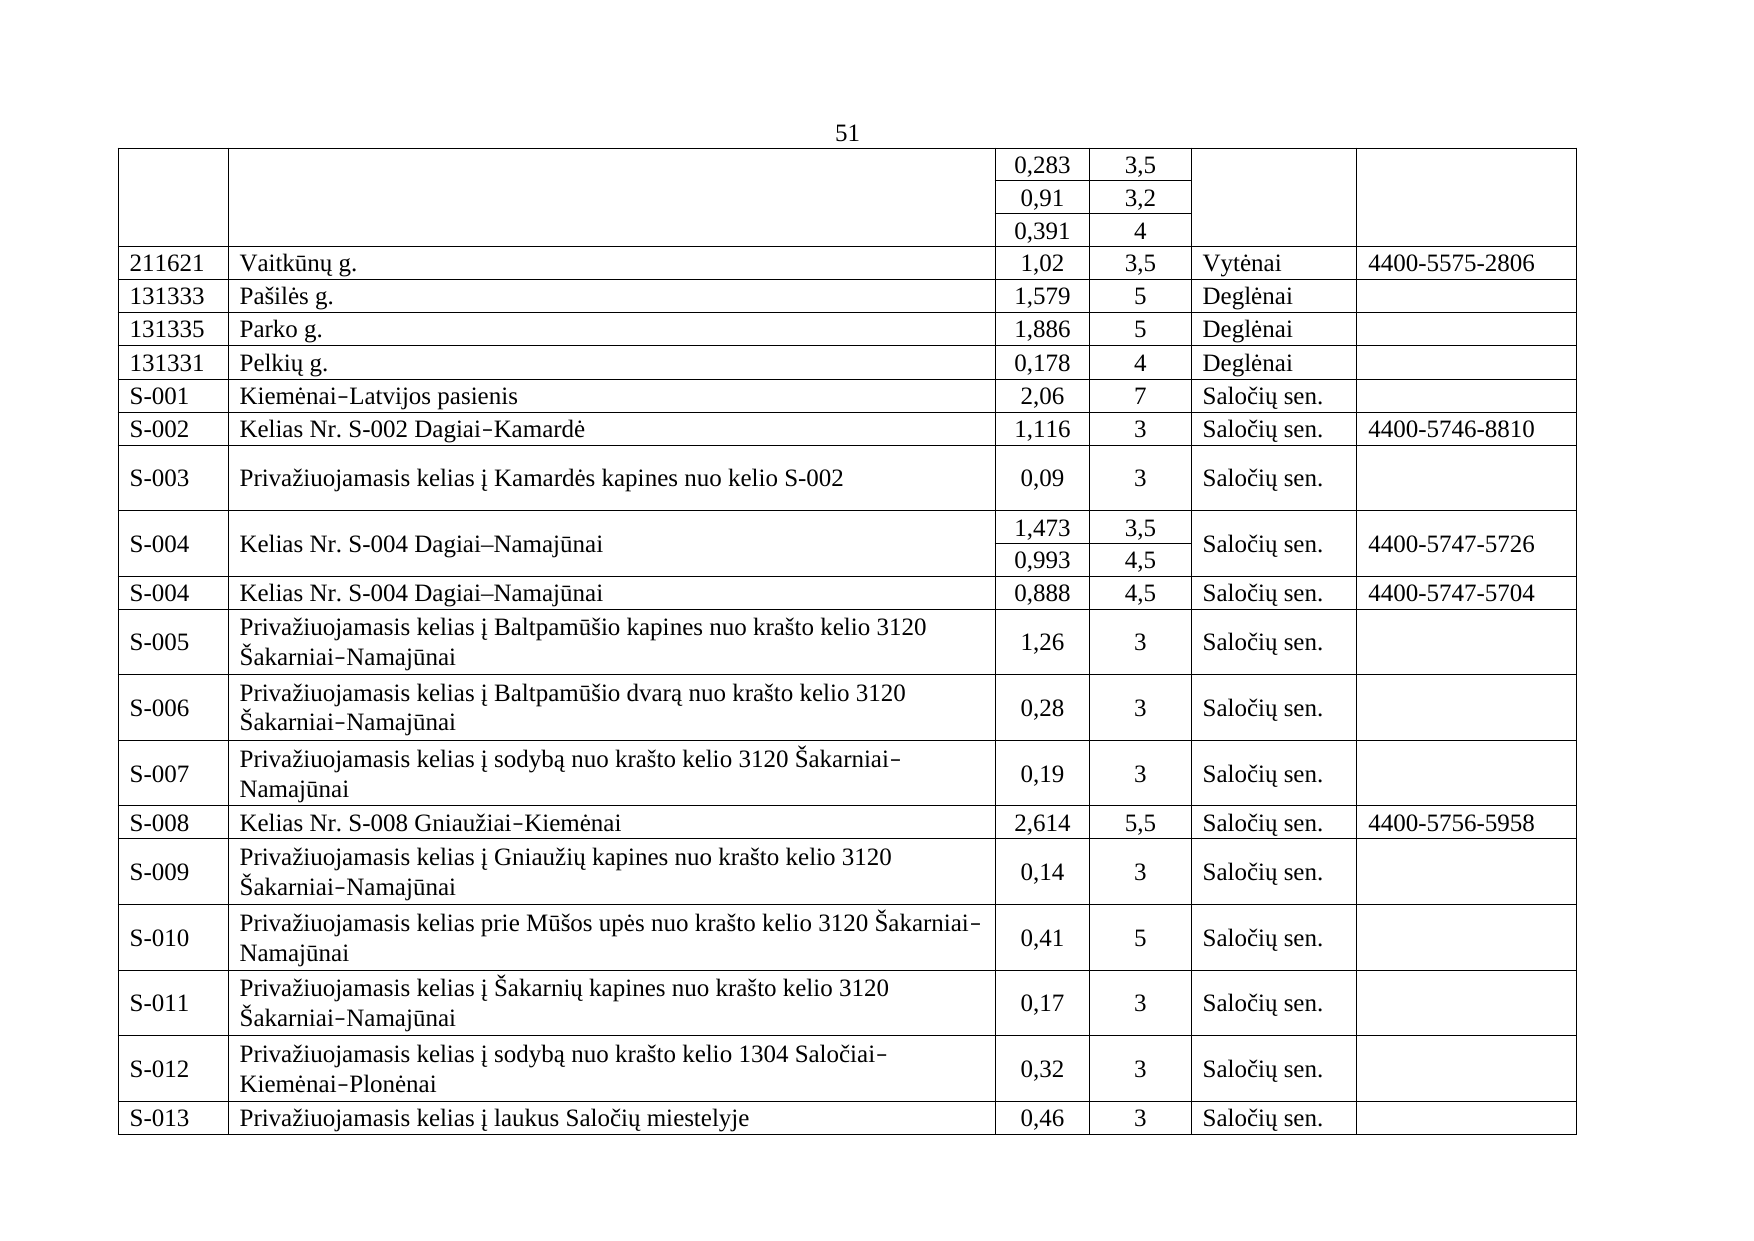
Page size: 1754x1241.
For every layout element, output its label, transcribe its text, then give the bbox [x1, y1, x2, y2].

table_cell S-010 [119, 905, 228, 969]
table_cell 3 [1090, 413, 1191, 444]
table_cell Saločių sen. [1192, 577, 1356, 608]
table_cell Saločių sen. [1192, 610, 1356, 674]
table_cell 1,116 [996, 413, 1089, 444]
table_cell 4400-5756-5958 [1357, 806, 1576, 838]
table_cell 3 [1090, 741, 1191, 805]
table_cell 4,5 [1090, 544, 1191, 576]
table_cell 0,993 [996, 544, 1089, 576]
table_cell 4400-5575-2806 [1357, 247, 1576, 279]
table_cell 1,886 [996, 313, 1089, 344]
table_cell Privažiuojamasis kelias į laukus Saločių miestelyje [229, 1102, 995, 1133]
table_cell Deglėnai [1192, 346, 1356, 379]
table_cell Pelkių g. [229, 346, 995, 379]
table_cell Saločių sen. [1192, 380, 1356, 412]
table_cell 1,26 [996, 610, 1089, 674]
table_cell Saločių sen. [1192, 905, 1356, 969]
table_cell 4 [1090, 346, 1191, 379]
table_cell Privažiuojamasis kelias į Kamardės kapines nuo kelio S-002 [229, 446, 995, 510]
table_cell 0,46 [996, 1102, 1089, 1133]
table_cell 3,5 [1090, 247, 1191, 279]
table_cell 3 [1090, 675, 1191, 740]
table_cell [229, 149, 995, 246]
table_cell 2,06 [996, 380, 1089, 412]
table_cell Deglėnai [1192, 313, 1356, 344]
table_cell S-004 [119, 577, 228, 608]
table_cell S-013 [119, 1102, 228, 1133]
table_cell Vaitkūnų g. [229, 247, 995, 279]
table_cell 0,283 [996, 149, 1089, 180]
table_cell Saločių sen. [1192, 741, 1356, 805]
table_cell Saločių sen. [1192, 806, 1356, 838]
table_cell S-005 [119, 610, 228, 674]
table_cell 0,91 [996, 181, 1089, 213]
table_cell 4400-5747-5704 [1357, 577, 1576, 608]
table_cell [1357, 675, 1576, 740]
table_cell S-004 [119, 511, 228, 576]
table_cell 5 [1090, 280, 1191, 312]
table_cell Privažiuojamasis kelias į sodybą nuo krašto kelio 1304 Saločiai–Kiemėnai–Plonėnai [229, 1036, 995, 1101]
table_cell 1,02 [996, 247, 1089, 279]
table_cell 1,473 [996, 511, 1089, 543]
table_cell S-008 [119, 806, 228, 838]
table_cell 7 [1090, 380, 1191, 412]
table_cell Saločių sen. [1192, 675, 1356, 740]
table_cell Kelias Nr. S-008 Gniaužiai–Kiemėnai [229, 806, 995, 838]
table_cell 5,5 [1090, 806, 1191, 838]
table_cell Kelias Nr. S-004 Dagiai–Namajūnai [229, 577, 995, 608]
table_cell 211621 [119, 247, 228, 279]
table_cell Kiemėnai–Latvijos pasienis [229, 380, 995, 412]
table_cell Kelias Nr. S-002 Dagiai–Kamardė [229, 413, 995, 444]
table_cell [1192, 149, 1356, 246]
table_cell Privažiuojamasis kelias į Gniaužių kapines nuo krašto kelio 3120 Šakarniai–Namajūnai [229, 839, 995, 904]
table_cell 1,579 [996, 280, 1089, 312]
table_cell [1357, 1036, 1576, 1101]
table_cell S-003 [119, 446, 228, 510]
table_cell 0,391 [996, 214, 1089, 246]
table_cell 131333 [119, 280, 228, 312]
table_cell 0,17 [996, 971, 1089, 1035]
table_cell 131335 [119, 313, 228, 344]
table_cell S-007 [119, 741, 228, 805]
table_cell 4,5 [1090, 577, 1191, 608]
table_cell 0,41 [996, 905, 1089, 969]
table_cell 131331 [119, 346, 228, 379]
table_cell 4400-5747-5726 [1357, 511, 1576, 576]
table_cell Pašilės g. [229, 280, 995, 312]
table_cell S-011 [119, 971, 228, 1035]
table_cell 2,614 [996, 806, 1089, 838]
table_cell [1357, 610, 1576, 674]
table_cell 5 [1090, 313, 1191, 344]
table_cell 0,14 [996, 839, 1089, 904]
table_cell 3,5 [1090, 149, 1191, 180]
table_cell Deglėnai [1192, 280, 1356, 312]
table_cell [1357, 839, 1576, 904]
table_cell Saločių sen. [1192, 1036, 1356, 1101]
table_cell 0,19 [996, 741, 1089, 805]
table_cell 3 [1090, 446, 1191, 510]
table_cell Privažiuojamasis kelias į Baltpamūšio dvarą nuo krašto kelio 3120 Šakarniai–Namajūnai [229, 675, 995, 740]
table_cell S-006 [119, 675, 228, 740]
table_cell 0,28 [996, 675, 1089, 740]
table_cell S-009 [119, 839, 228, 904]
table_cell Saločių sen. [1192, 971, 1356, 1035]
table_cell 3 [1090, 839, 1191, 904]
table_cell 0,888 [996, 577, 1089, 608]
table_cell 3,2 [1090, 181, 1191, 213]
table_cell [1357, 380, 1576, 412]
table_cell Saločių sen. [1192, 839, 1356, 904]
table_cell [1357, 280, 1576, 312]
table_cell S-012 [119, 1036, 228, 1101]
table_cell S-001 [119, 380, 228, 412]
table_cell [1357, 905, 1576, 969]
table_cell S-002 [119, 413, 228, 444]
table_cell 3 [1090, 1036, 1191, 1101]
table_cell Privažiuojamasis kelias į Šakarnių kapines nuo krašto kelio 3120 Šakarniai–Namajūnai [229, 971, 995, 1035]
table_cell 0,32 [996, 1036, 1089, 1101]
table_cell Privažiuojamasis kelias į sodybą nuo krašto kelio 3120 Šakarniai–Namajūnai [229, 741, 995, 805]
table_cell [1357, 971, 1576, 1035]
table_cell [119, 149, 228, 246]
table_cell [1357, 149, 1576, 246]
table_cell Vytėnai [1192, 247, 1356, 279]
table_cell Kelias Nr. S-004 Dagiai–Namajūnai [229, 511, 995, 576]
table_cell 4400-5746-8810 [1357, 413, 1576, 444]
table_cell 0,178 [996, 346, 1089, 379]
table_cell [1357, 313, 1576, 344]
table_cell Saločių sen. [1192, 413, 1356, 444]
table_cell Saločių sen. [1192, 511, 1356, 576]
table_cell Saločių sen. [1192, 1102, 1356, 1133]
table_cell [1357, 346, 1576, 379]
table_cell 0,09 [996, 446, 1089, 510]
table_cell Saločių sen. [1192, 446, 1356, 510]
table_cell 4 [1090, 214, 1191, 246]
table_cell [1357, 741, 1576, 805]
table_cell 3,5 [1090, 511, 1191, 543]
table_cell [1357, 446, 1576, 510]
table_cell [1357, 1102, 1576, 1133]
table_cell 3 [1090, 971, 1191, 1035]
table_cell Privažiuojamasis kelias prie Mūšos upės nuo krašto kelio 3120 Šakarniai–Namajūnai [229, 905, 995, 969]
table_cell Parko g. [229, 313, 995, 344]
table_cell 3 [1090, 610, 1191, 674]
table_cell Privažiuojamasis kelias į Baltpamūšio kapines nuo krašto kelio 3120 Šakarniai–Namajūnai [229, 610, 995, 674]
table_cell 5 [1090, 905, 1191, 969]
table_cell 3 [1090, 1102, 1191, 1133]
